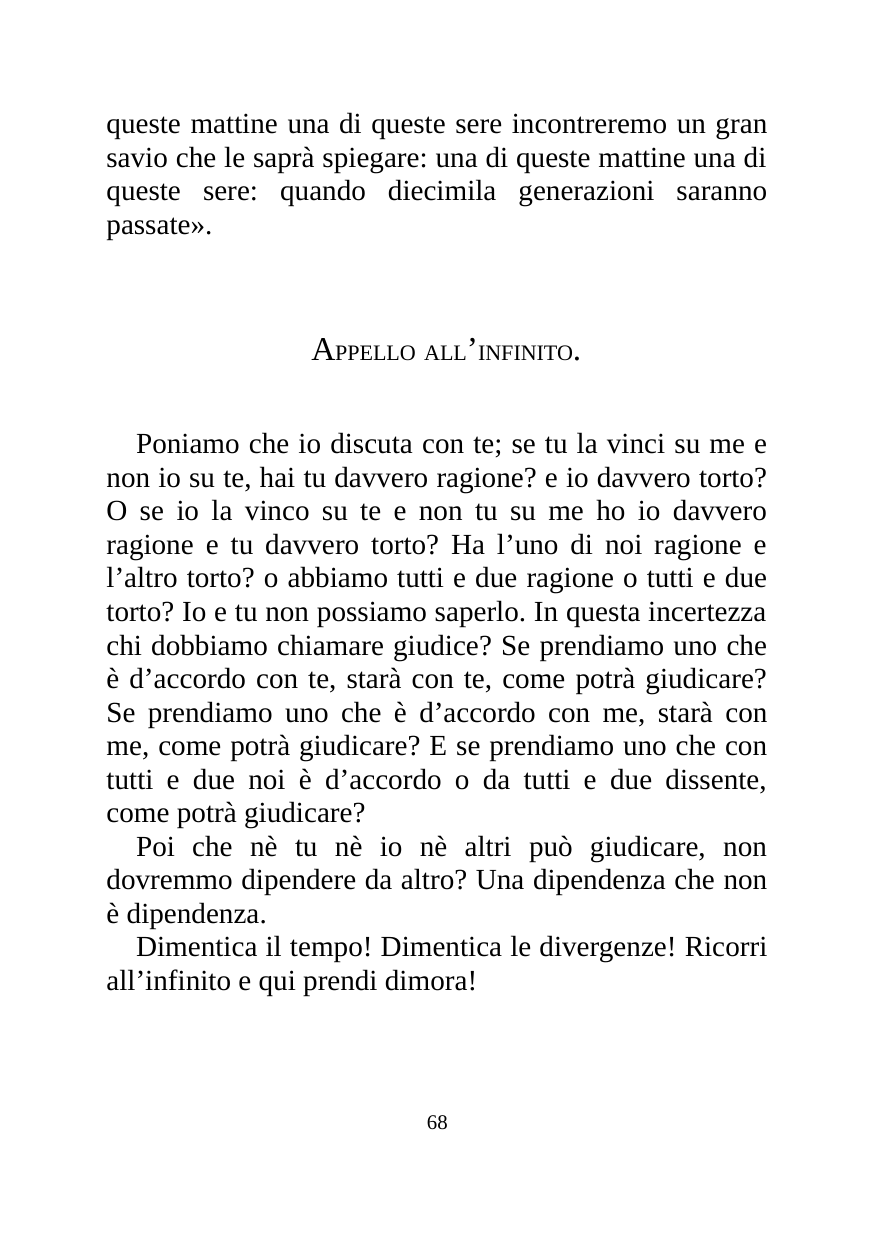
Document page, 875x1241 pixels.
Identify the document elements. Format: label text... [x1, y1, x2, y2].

text Poi che nè tu nè io nè altri può giudicare, non dovremmo dipendere da altro? Una dipendenza che non è dipendenza. [106, 829, 768, 929]
subtitle Appello all’infinito. [124, 329, 768, 367]
text Poniamo che io discuta con te; se tu la vinci su me e non io su te, hai tu davvero ragione? e io davvero torto? O se io la vinco su te e non tu su me ho io davvero ragione e tu davvero torto? Ha l’uno di noi ragione e l’altro torto? o abbiamo tutti e due ragione o tutti e due torto? Io e tu non possiamo saperlo. In questa incertezza chi dobbiamo chiamare giudice? Se prendiamo uno che è d’accordo con te, starà con te, come potrà giudicare? Se prendiamo uno che è d’accordo con me, starà con me, come potrà giudicare? E se prendiamo uno che con tutti e due noi è d’accordo o da tutti e due dissente, come potrà giudicare? [106, 426, 768, 829]
text Dimentica il tempo! Dimentica le divergenze! Ricorri all’infinito e qui prendi dimora! [106, 929, 768, 997]
text queste mattine una di queste sere incontreremo un gran savio che le saprà spiegare: una di queste mattine una di queste sere: quando diecimila generazioni saranno passate». [106, 106, 768, 240]
